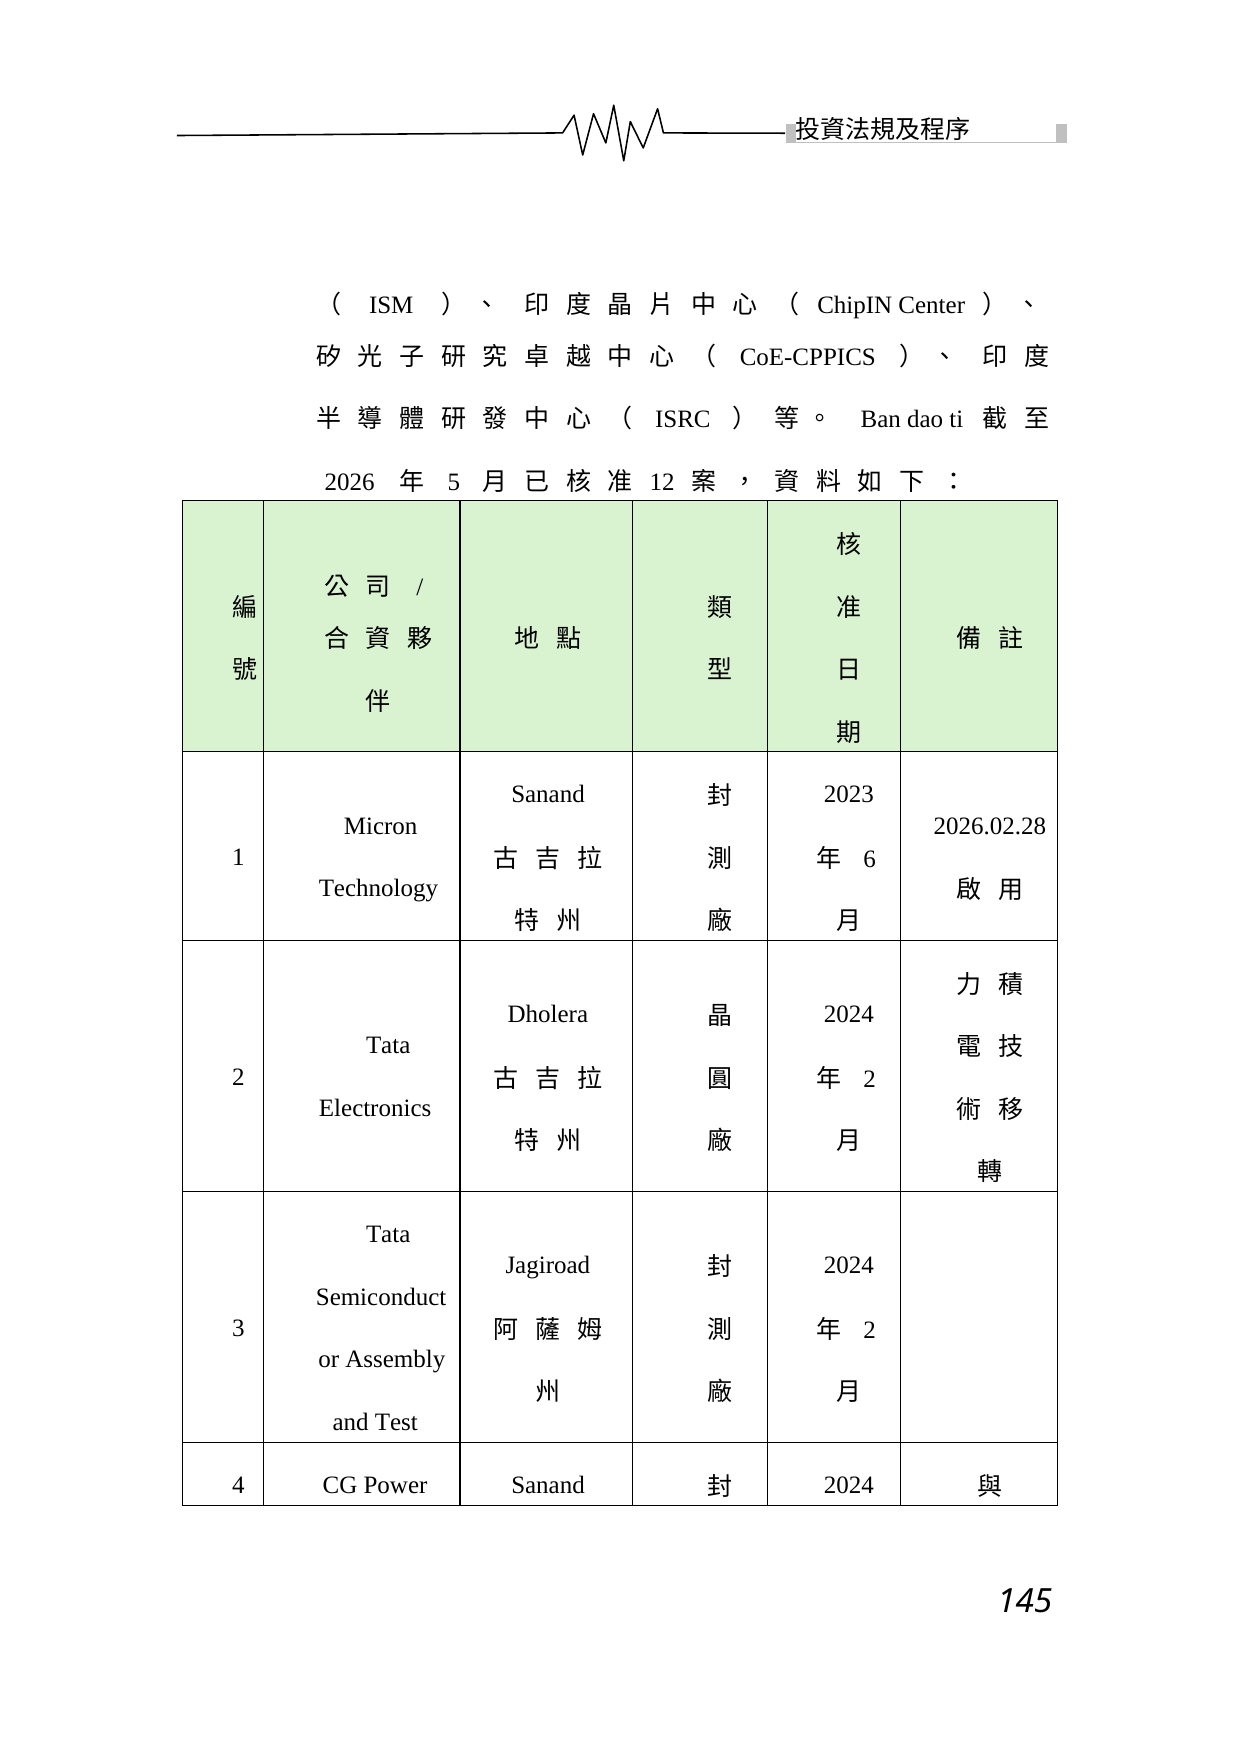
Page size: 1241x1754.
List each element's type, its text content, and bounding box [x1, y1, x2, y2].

table_cell 封 [633, 1443, 767, 1505]
table_cell 2024年2月 [768, 1192, 900, 1442]
table_cell 2023年6月 [768, 752, 900, 940]
table_cell 封測廠 [633, 752, 767, 940]
table_cell 力積電技術移轉 [901, 941, 1057, 1191]
table_cell Dholera 古吉拉特州 [461, 941, 632, 1191]
table_cell 封測廠 [633, 1192, 767, 1442]
table_cell CG Power [264, 1443, 459, 1505]
table_header 備註 [901, 501, 1057, 751]
table_cell Micron Technology [264, 752, 459, 940]
table_header 編號 [183, 501, 263, 751]
table_cell Sanand 古吉拉特州 [461, 752, 632, 940]
table_cell [901, 1192, 1057, 1442]
table_cell Jagiroad 阿薩姆州 [461, 1192, 632, 1442]
table_cell 2 [183, 941, 263, 1191]
table_cell 2026.02.28啟用 [901, 752, 1057, 940]
table_header 類型 [633, 501, 767, 751]
table_header 核准日期 [768, 501, 900, 751]
table_cell Sanand [461, 1443, 632, 1505]
table_cell 2024 [768, 1443, 900, 1505]
table_header 地點 [461, 501, 632, 751]
table_cell 3 [183, 1192, 263, 1442]
table_cell Tata Electronics [264, 941, 459, 1191]
table_cell 1 [183, 752, 263, 940]
table_cell Tata Semiconductor Assembly and Test [264, 1192, 459, 1442]
table_cell 4 [183, 1443, 263, 1505]
table_cell 晶圓廠 [633, 941, 767, 1191]
text （ISM）、印度晶片中心（ChipIN Center）、矽光子研究卓越中心（CoE-CPPICS）、印度半導體研發中心（ISRC）等。Ban dao ti截至2026年5月已核准12案，資料如下： [207, 250, 1058, 500]
table_cell 2024年2月 [768, 941, 900, 1191]
table_cell 與 [901, 1443, 1057, 1505]
table_header 公司/合資夥伴 [264, 501, 459, 751]
